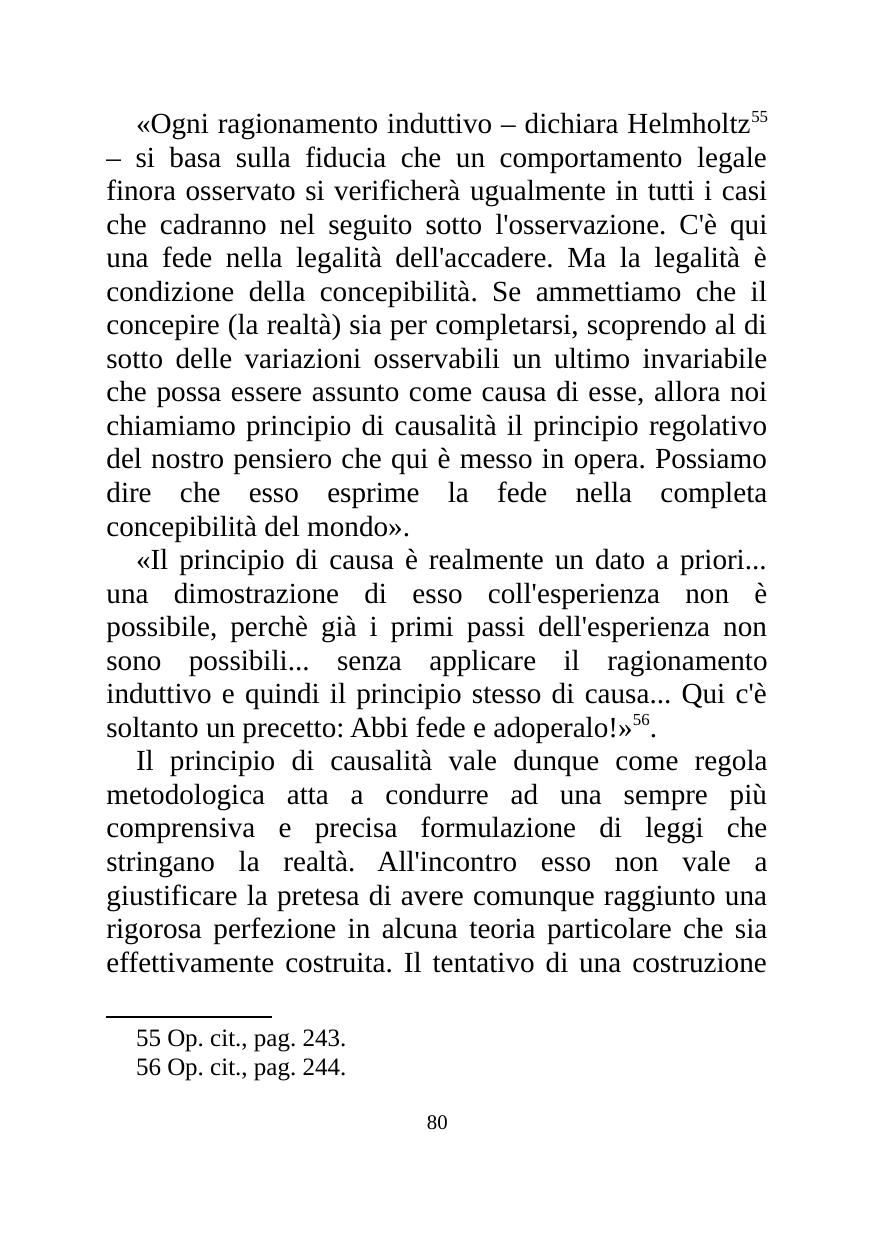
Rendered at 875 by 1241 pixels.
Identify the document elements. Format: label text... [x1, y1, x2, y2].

text «Il principio di causa è realmente un dato a priori... una dimostrazione di esso coll'esperienza non è possibile, perchè già i primi passi dell'esperienza non sono possibili... senza applicare il ragionamento induttivo e quindi il principio stesso di causa... Qui c'è soltanto un precetto: Abbi fede e adoperalo!». [106, 542, 768, 743]
text Il principio di causalità vale dunque come regola metodologica atta a condurre ad una sempre più comprensiva e precisa formulazione di leggi che stringano la realtà. All'incontro esso non vale a giustificare la pretesa di avere comunque raggiunto una rigorosa perfezione in alcuna teoria particolare che sia effettivamente costruita. Il tentativo di una costruzione [106, 743, 768, 978]
text Op. cit., pag. 243. [106, 1023, 768, 1052]
text Op. cit., pag. 244. [106, 1052, 768, 1080]
text «Ogni ragionamento induttivo – dichiara Helmholtz – si basa sulla fiducia che un comportamento legale finora osservato si verificherà ugualmente in tutti i casi che cadranno nel seguito sotto l'osservazione. C'è qui una fede nella legalità dell'accadere. Ma la legalità è condizione della concepibilità. Se ammettiamo che il concepire (la realtà) sia per completarsi, scoprendo al di sotto delle variazioni osservabili un ultimo invariabile che possa essere assunto come causa di esse, allora noi chiamiamo principio di causalità il principio regolativo del nostro pensiero che qui è messo in opera. Possiamo dire che esso esprime la fede nella completa concepibilità del mondo». [106, 106, 768, 542]
